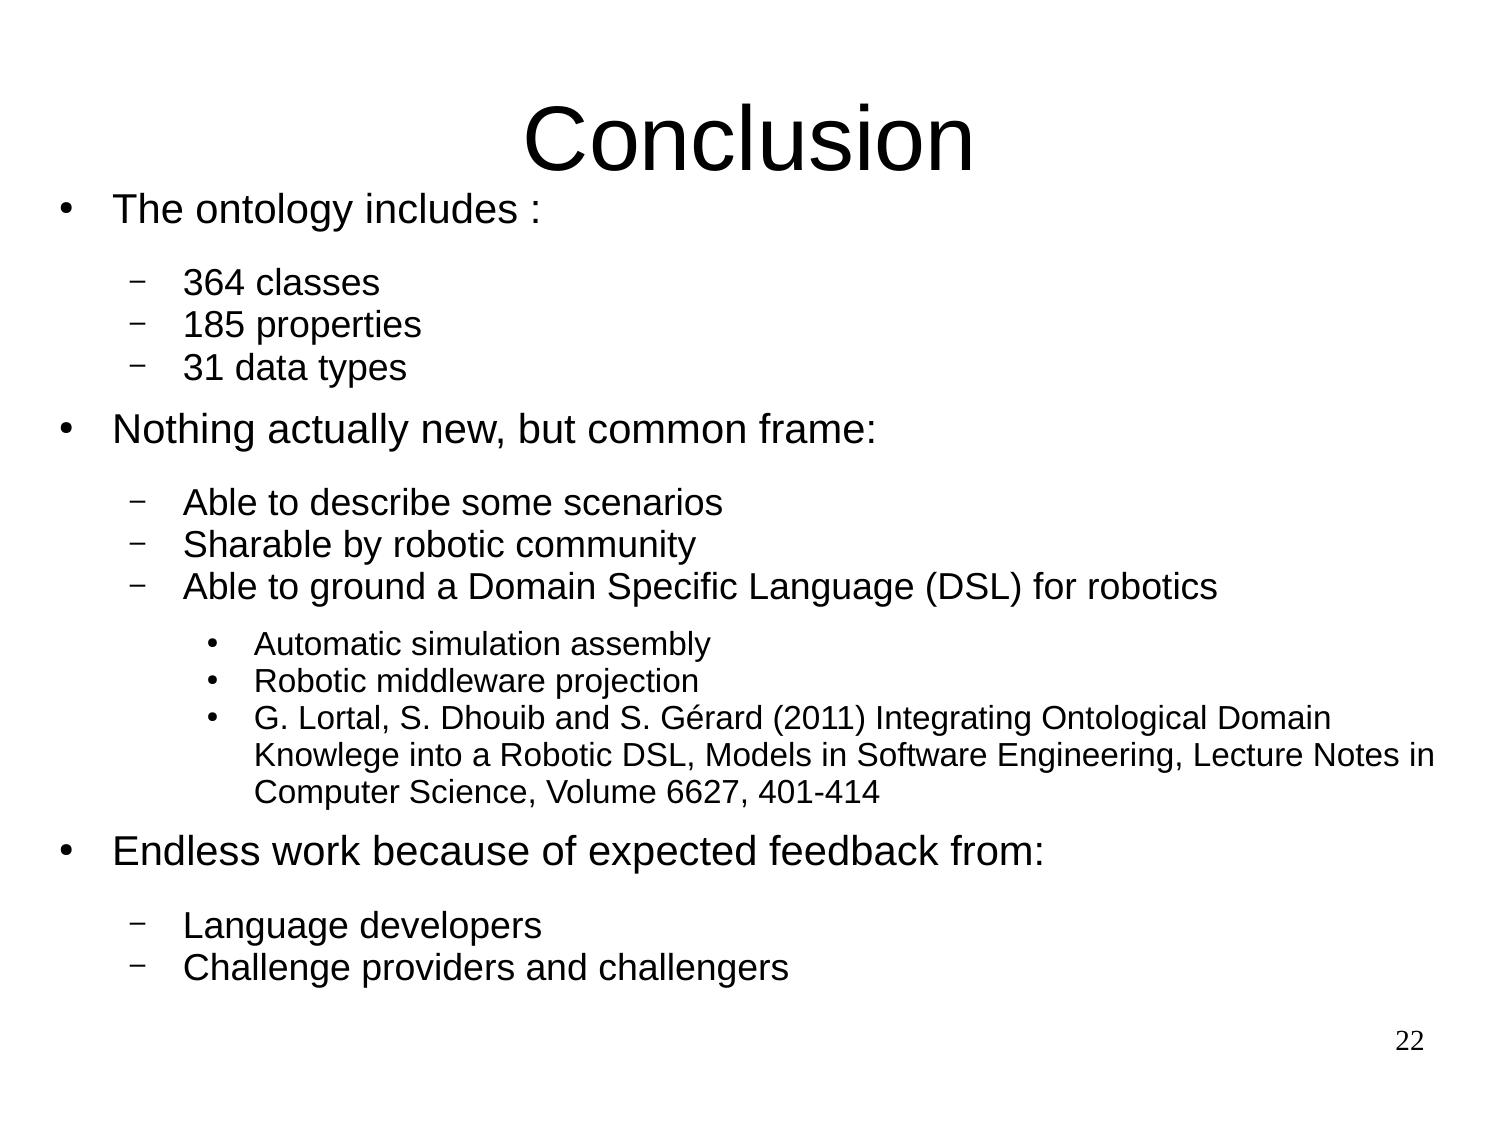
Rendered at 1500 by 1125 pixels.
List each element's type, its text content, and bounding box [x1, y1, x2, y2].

list The ontology includes : 364 classes 185 properties 31 data types Nothing actually new, but common frame: Able to describe some scenarios Sharable by robotic community Able to ground a Domain Specific Language (DSL) for robotics Automatic simulation assembly Robotic middleware projection G. Lortal, S. Dhouib and S. Gérard (2011) Integrating Ontological Domain Knowlege into a Robotic DSL, Models in Software Engineering, Lecture Notes in Computer Science, Volume 6627, 401-414 Endless work because of expected feedback from: Language developers Challenge providers and challengers [41, 185, 1489, 931]
title Conclusion [75, 44, 1425, 185]
